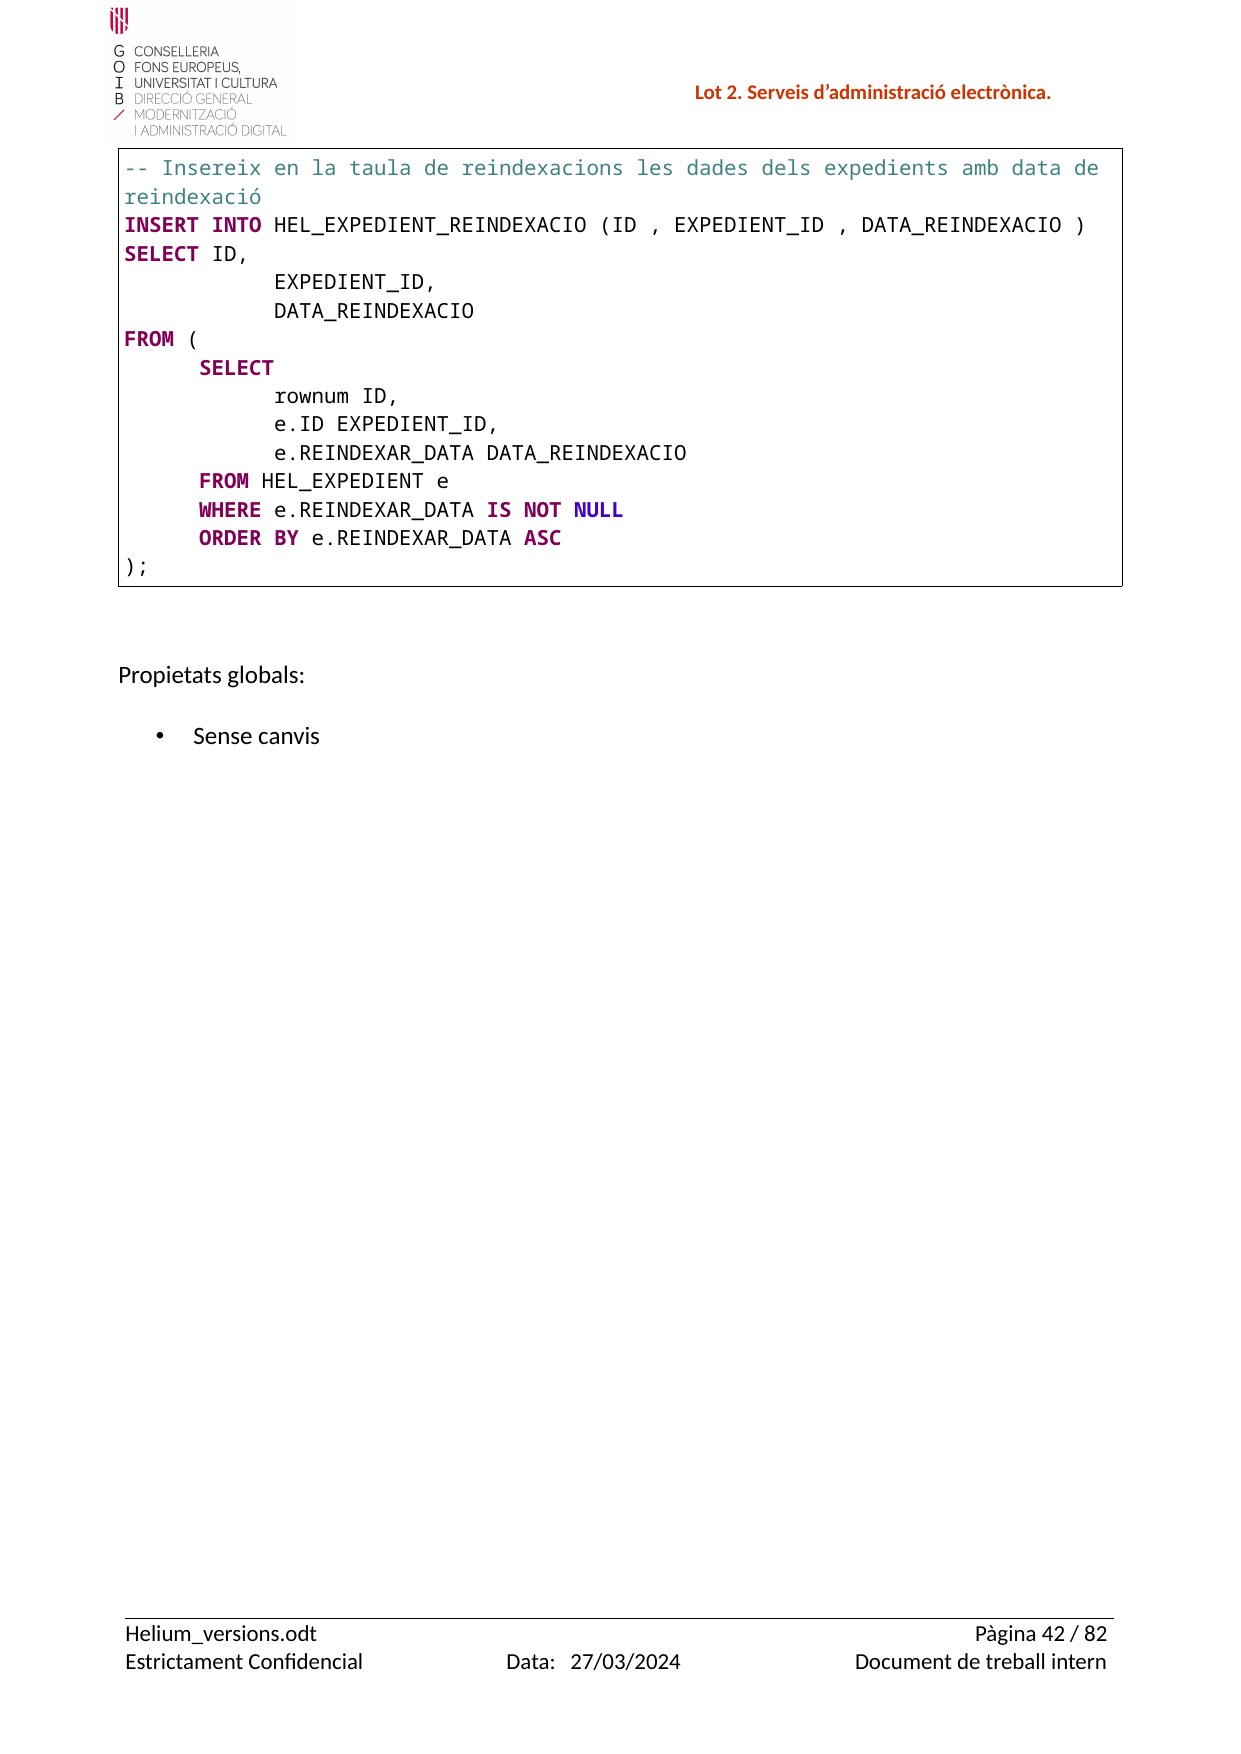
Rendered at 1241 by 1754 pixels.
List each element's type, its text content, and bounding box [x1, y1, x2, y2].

table_header -- Insereix en la taula de reindexacions les dades dels expedients amb data de reindexació INSERT INTO HEL_EXPEDIENT_REINDEXACIO (ID , EXPEDIENT_ID , DATA_REINDEXACIO ) SELECT ID, EXPEDIENT_ID, DATA_REINDEXACIO FROM ( SELECT rownum ID, e.ID EXPEDIENT_ID, e.REINDEXAR_DATA DATA_REINDEXACIO FROM HEL_EXPEDIENT e WHERE e.REINDEXAR_DATA IS NOT NULL ORDER BY e.REINDEXAR_DATA ASC ); [119, 149, 1122, 586]
text Propietats globals: [118, 659, 1122, 689]
list Sense canvis [156, 720, 1122, 750]
picture [100, 0, 297, 144]
